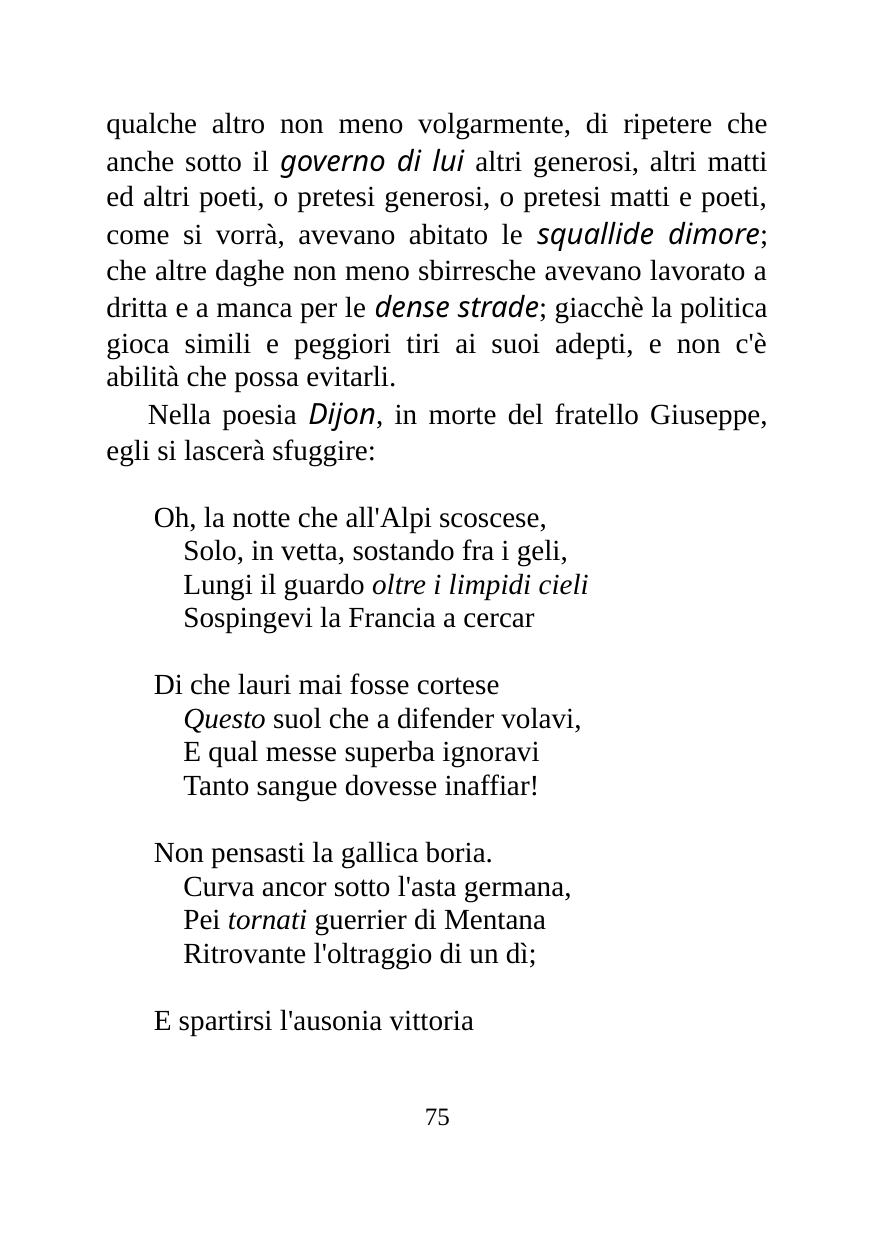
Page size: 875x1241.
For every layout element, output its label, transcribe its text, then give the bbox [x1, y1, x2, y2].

text Di che lauri mai fosse cortese [153, 667, 768, 701]
text E spartirsi l'ausonia vittoria [153, 1003, 768, 1036]
text Nella poesia Dijon, in morte del fratello Giuseppe, egli si lascerà sfuggire: [106, 393, 768, 466]
text qualche altro non meno volgarmente, di ripetere che anche sotto il governo di lui altri generosi, altri matti ed altri poeti, o pretesi generosi, o pretesi matti e poeti, come si vorrà, avevano abitato le squallide dimore; che altre daghe non meno sbirresche avevano lavorato a dritta e a manca per le dense strade; giacchè la politica gioca simili e peggiori tiri ai suoi adepti, e non c'è abilità che possa evitarli. [106, 106, 768, 393]
text Curva ancor sotto l'asta germana, [153, 869, 768, 902]
text Ritrovante l'oltraggio di un dì; [153, 936, 768, 969]
text Tanto sangue dovesse inaffiar! [153, 768, 768, 802]
text Oh, la notte che all'Alpi scoscese, [153, 500, 768, 533]
text Non pensasti la gallica boria. [153, 835, 768, 869]
text Sospingevi la Francia a cercar [153, 600, 768, 634]
text E qual messe superba ignoravi [153, 734, 768, 768]
text Questo suol che a difender volavi, [153, 701, 768, 734]
text Lungi il guardo oltre i limpidi cieli [153, 567, 768, 600]
text Solo, in vetta, sostando fra i geli, [153, 533, 768, 567]
text Pei tornati guerrier di Mentana [153, 902, 768, 936]
